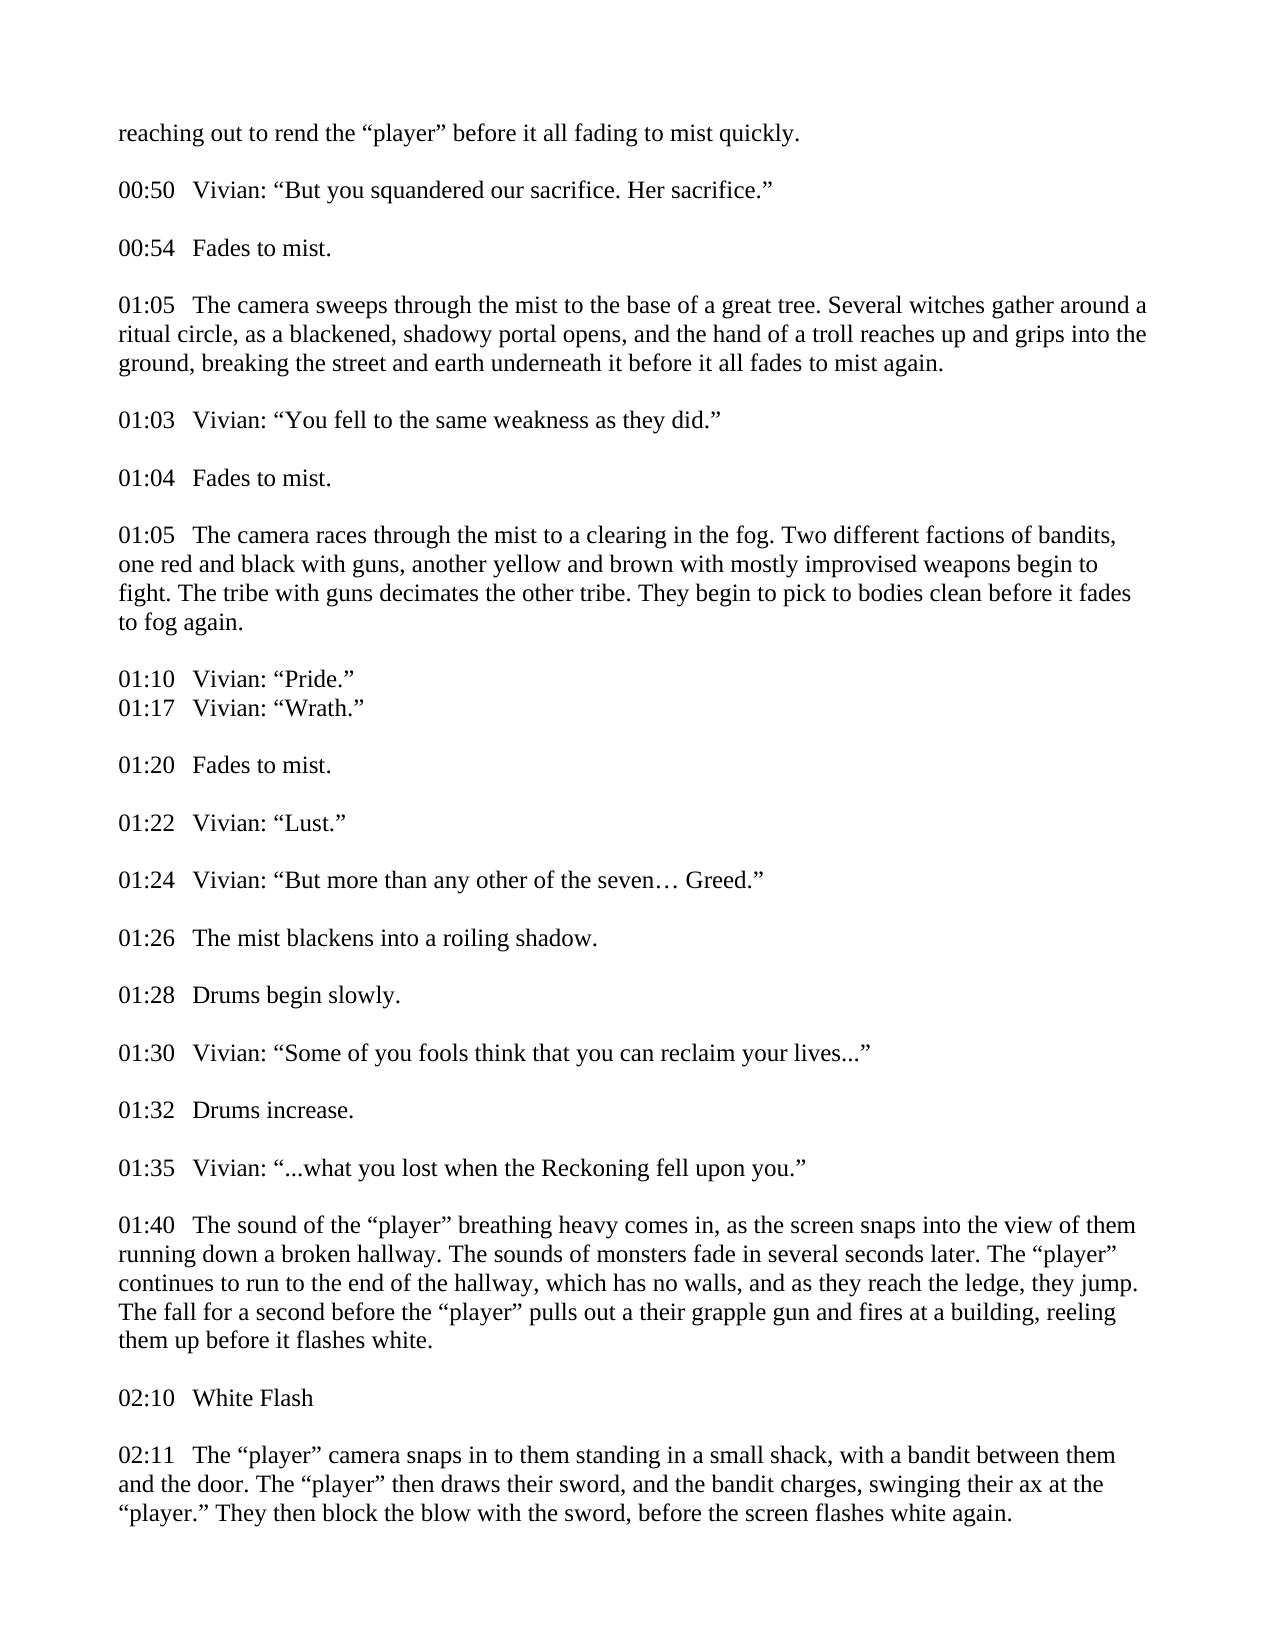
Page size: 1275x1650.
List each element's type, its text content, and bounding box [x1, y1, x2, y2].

text 01:40 The sound of the “player” breathing heavy comes in, as the screen snaps into the view of them running down a broken hallway. The sounds of monsters fade in several seconds later. The “player” continues to run to the end of the hallway, which has no walls, and as they reach the ledge, they jump. The fall for a second before the “player” pulls out a their grapple gun and fires at a building, reeling them up before it flashes white. [118, 1211, 1157, 1354]
text 01:17 Vivian: “Wrath.” [118, 693, 1157, 722]
text 01:26 The mist blackens into a roiling shadow. [118, 923, 1157, 952]
text 01:10 Vivian: “Pride.” [118, 664, 1157, 693]
text reaching out to rend the “player” before it all fading to mist quickly. [118, 118, 1157, 147]
text 01:03 Vivian: “You fell to the same weakness as they did.” [118, 406, 1157, 434]
text 01:24 Vivian: “But more than any other of the seven… Greed.” [118, 866, 1157, 894]
text 02:11 The “player” camera snaps in to them standing in a small shack, with a bandit between them and the door. The “player” then draws their sword, and the bandit charges, swinging their ax at the “player.” They then block the blow with the sword, before the screen flashes white again. [118, 1441, 1157, 1527]
text 01:32 Drums increase. [118, 1096, 1157, 1124]
text 01:20 Fades to mist. [118, 751, 1157, 779]
text 01:28 Drums begin slowly. [118, 981, 1157, 1009]
text 01:04 Fades to mist. [118, 463, 1157, 492]
text 01:30 Vivian: “Some of you fools think that you can reclaim your lives...” [118, 1038, 1157, 1067]
text 00:50 Vivian: “But you squandered our sacrifice. Her sacrifice.” [118, 176, 1157, 204]
text 01:05 The camera sweeps through the mist to the base of a great tree. Several witches gather around a ritual circle, as a blackened, shadowy portal opens, and the hand of a troll reaches up and grips into the ground, breaking the street and earth underneath it before it all fades to mist again. [118, 291, 1157, 377]
text 01:35 Vivian: “...what you lost when the Reckoning fell upon you.” [118, 1153, 1157, 1182]
text 01:05 The camera races through the mist to a clearing in the fog. Two different factions of bandits, one red and black with guns, another yellow and brown with mostly improvised weapons begin to fight. The tribe with guns decimates the other tribe. They begin to pick to bodies clean before it fades to fog again. [118, 521, 1157, 636]
text 02:10 White Flash [118, 1383, 1157, 1412]
text 00:54 Fades to mist. [118, 233, 1157, 262]
text 01:22 Vivian: “Lust.” [118, 808, 1157, 837]
